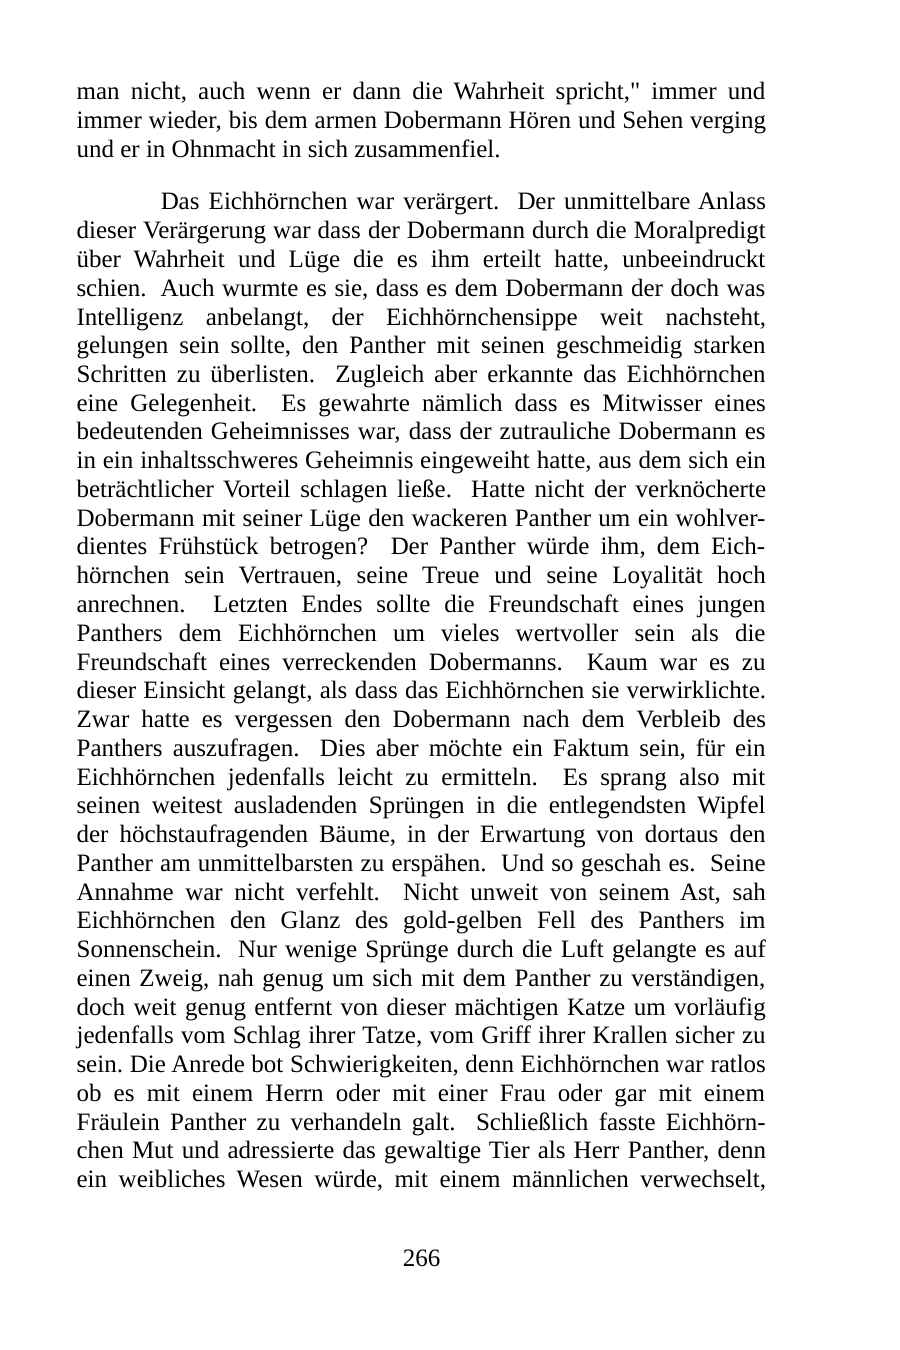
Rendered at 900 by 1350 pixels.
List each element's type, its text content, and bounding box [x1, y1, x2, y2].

text Das Eichhörnchen war verärgert. Der unmittelbare Anlass dieser Verärgerung war dass der Dobermann durch die Moralpredigt über Wahrheit und Lüge die es ihm erteilt hatte, unbeeindruckt schien. Auch wurmte es sie, dass es dem Dobermann der doch was Intelligenz anbelangt, der Eichhörnchensippe weit nachsteht, gelungen sein sollte, den Panther mit seinen geschmeidig starken Schritten zu überlisten. Zugleich aber erkannte das Eichhörnchen eine Gelegenheit. Es gewahrte nämlich dass es Mitwisser eines bedeutenden Geheimnisses war, dass der zutrauliche Dobermann es in ein inhaltsschweres Geheimnis eingeweiht hatte, aus dem sich ein beträchtlicher Vorteil schlagen ließe. Hatte nicht der verknöcherte Dobermann mit seiner Lüge den wackeren Panther um ein wohlver-dientes Frühstück betrogen? Der Panther würde ihm, dem Eich-hörnchen sein Vertrauen, seine Treue und seine Loyalität hoch anrechnen. Letzten Endes sollte die Freundschaft eines jungen Panthers dem Eichhörnchen um vieles wertvoller sein als die Freundschaft eines verreckenden Dobermanns. Kaum war es zu dieser Einsicht gelangt, als dass das Eichhörnchen sie verwirklichte. Zwar hatte es vergessen den Dobermann nach dem Verbleib des Panthers auszufragen. Dies aber möchte ein Faktum sein, für ein Eichhörnchen jedenfalls leicht zu ermitteln. Es sprang also mit seinen weitest ausladenden Sprüngen in die entlegendsten Wipfel der höchstaufragenden Bäume, in der Erwartung von dortaus den Panther am unmittelbarsten zu erspähen. Und so geschah es. Seine Annahme war nicht verfehlt. Nicht unweit von seinem Ast, sah Eichhörnchen den Glanz des gold-gelben Fell des Panthers im Sonnenschein. Nur wenige Sprünge durch die Luft gelangte es auf einen Zweig, nah genug um sich mit dem Panther zu verständigen, doch weit genug entfernt von dieser mächtigen Katze um vorläufig jedenfalls vom Schlag ihrer Tatze, vom Griff ihrer Krallen sicher zu sein. Die Anrede bot Schwierigkeiten, denn Eichhörnchen war ratlos ob es mit einem Herrn oder mit einer Frau oder gar mit einem Fräulein Panther zu verhandeln galt. Schließlich fasste Eichhörn-chen Mut und adressierte das gewaltige Tier als Herr Panther, denn ein weibliches Wesen würde, mit einem männlichen verwechselt, [76, 187, 766, 1193]
text man nicht, auch wenn er dann die Wahrheit spricht," immer und immer wieder, bis dem armen Dobermann Hören und Sehen verging und er in Ohnmacht in sich zusammenfiel. [76, 76, 766, 163]
